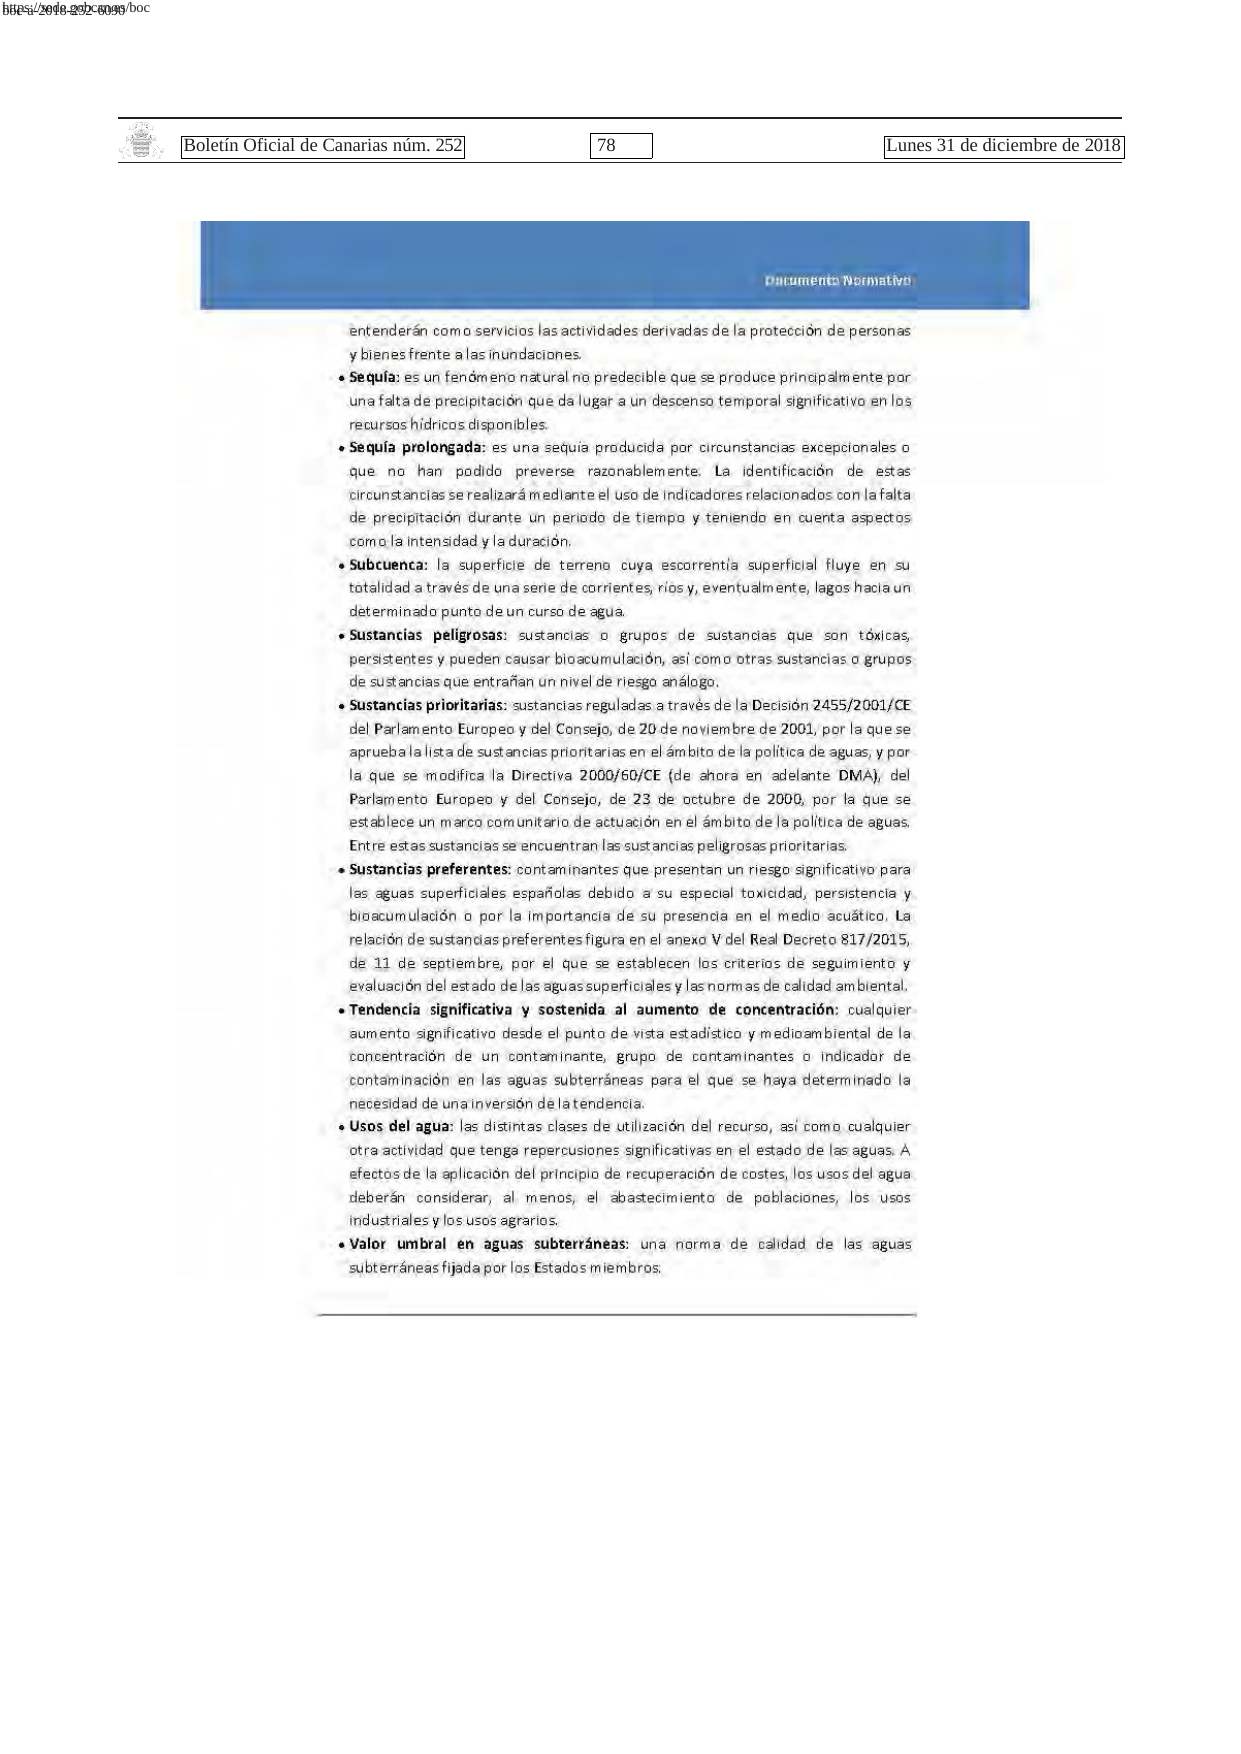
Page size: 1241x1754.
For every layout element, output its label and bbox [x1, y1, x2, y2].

picture [118, 122, 164, 159]
picture [176, 221, 1105, 1318]
